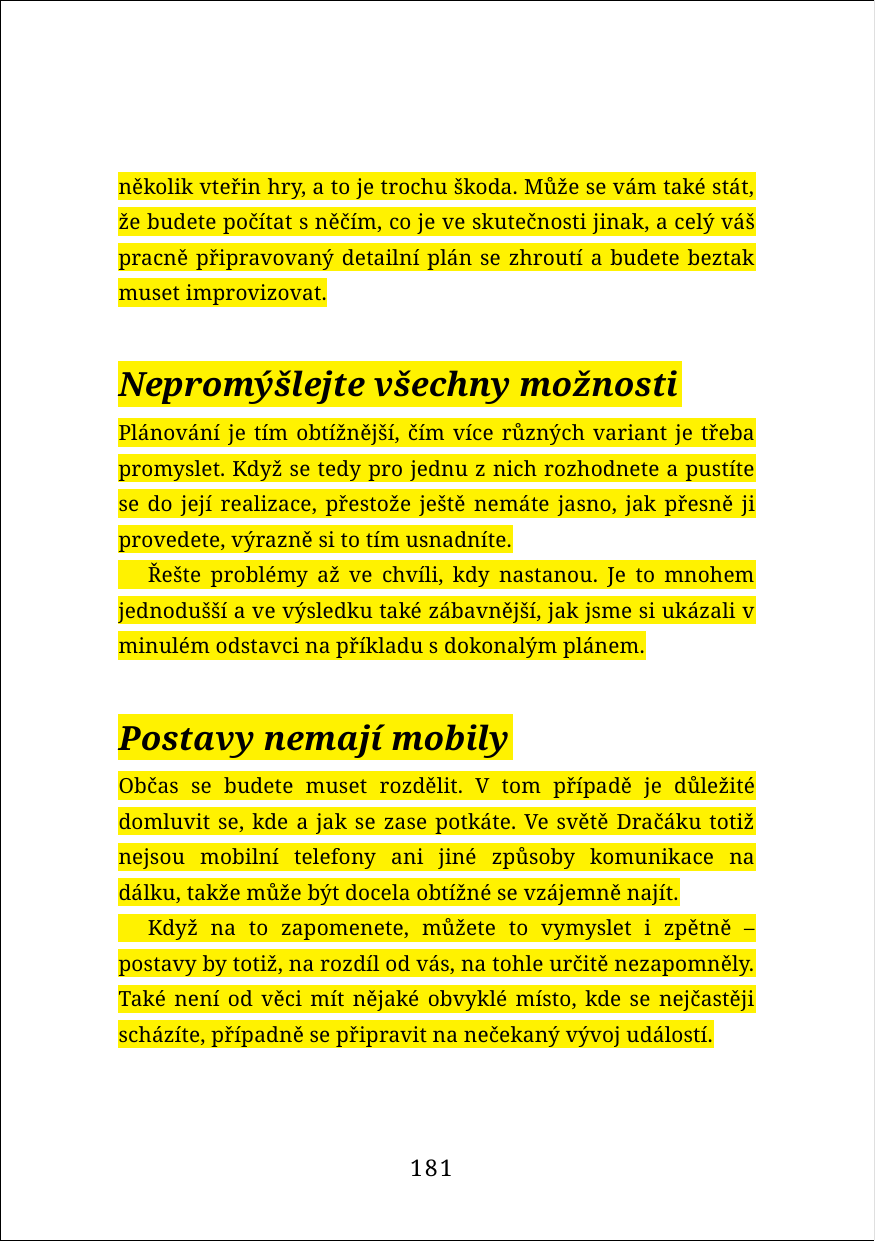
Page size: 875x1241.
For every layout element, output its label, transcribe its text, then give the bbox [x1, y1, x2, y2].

text Občas se budete muset rozdělit. V tom případě je důležité domluvit se, kde a jak se zase potkáte. Ve světě Dračáku totiž nejsou mobilní telefony ani jiné způsoby komunikace na dálku, takže může být docela obtížné se vzájemně najít. Když na to zapomenete, můžete to vymyslet i zpětně – postavy by totiž, na rozdíl od vás, na tohle určitě nezapomněly. Také není od věci mít nějaké obvyklé místo, kde se nejčastěji scházíte, případně se připravit na nečekaný vývoj událostí. [118, 771, 756, 1048]
subtitle Postavy nemají mobily [118, 714, 756, 760]
text Plánování je tím obtížnější, čím více různých variant je třeba promyslet. Když se tedy pro jednu z nich rozhodnete a pustíte se do její realizace, přestože ještě nemáte jasno, jak přesně ji provedete, výrazně si to tím usnadníte. Řešte problémy až ve chvíli, kdy nastanou. Je to mnohem jednodušší a ve výsledku také zábavnější, jak jsme si ukázali v minulém odstavci na příkladu s dokonalým plánem. [118, 418, 756, 660]
subtitle Nepromýšlejte všechny možnosti [118, 361, 756, 407]
text několik vteřin hry, a to je trochu škoda. Může se vám také stát, že budete počítat s něčím, co je ve skutečnosti jinak, a celý váš pracně připravovaný detailní plán se zhroutí a budete beztak muset improvizovat. [118, 172, 756, 307]
